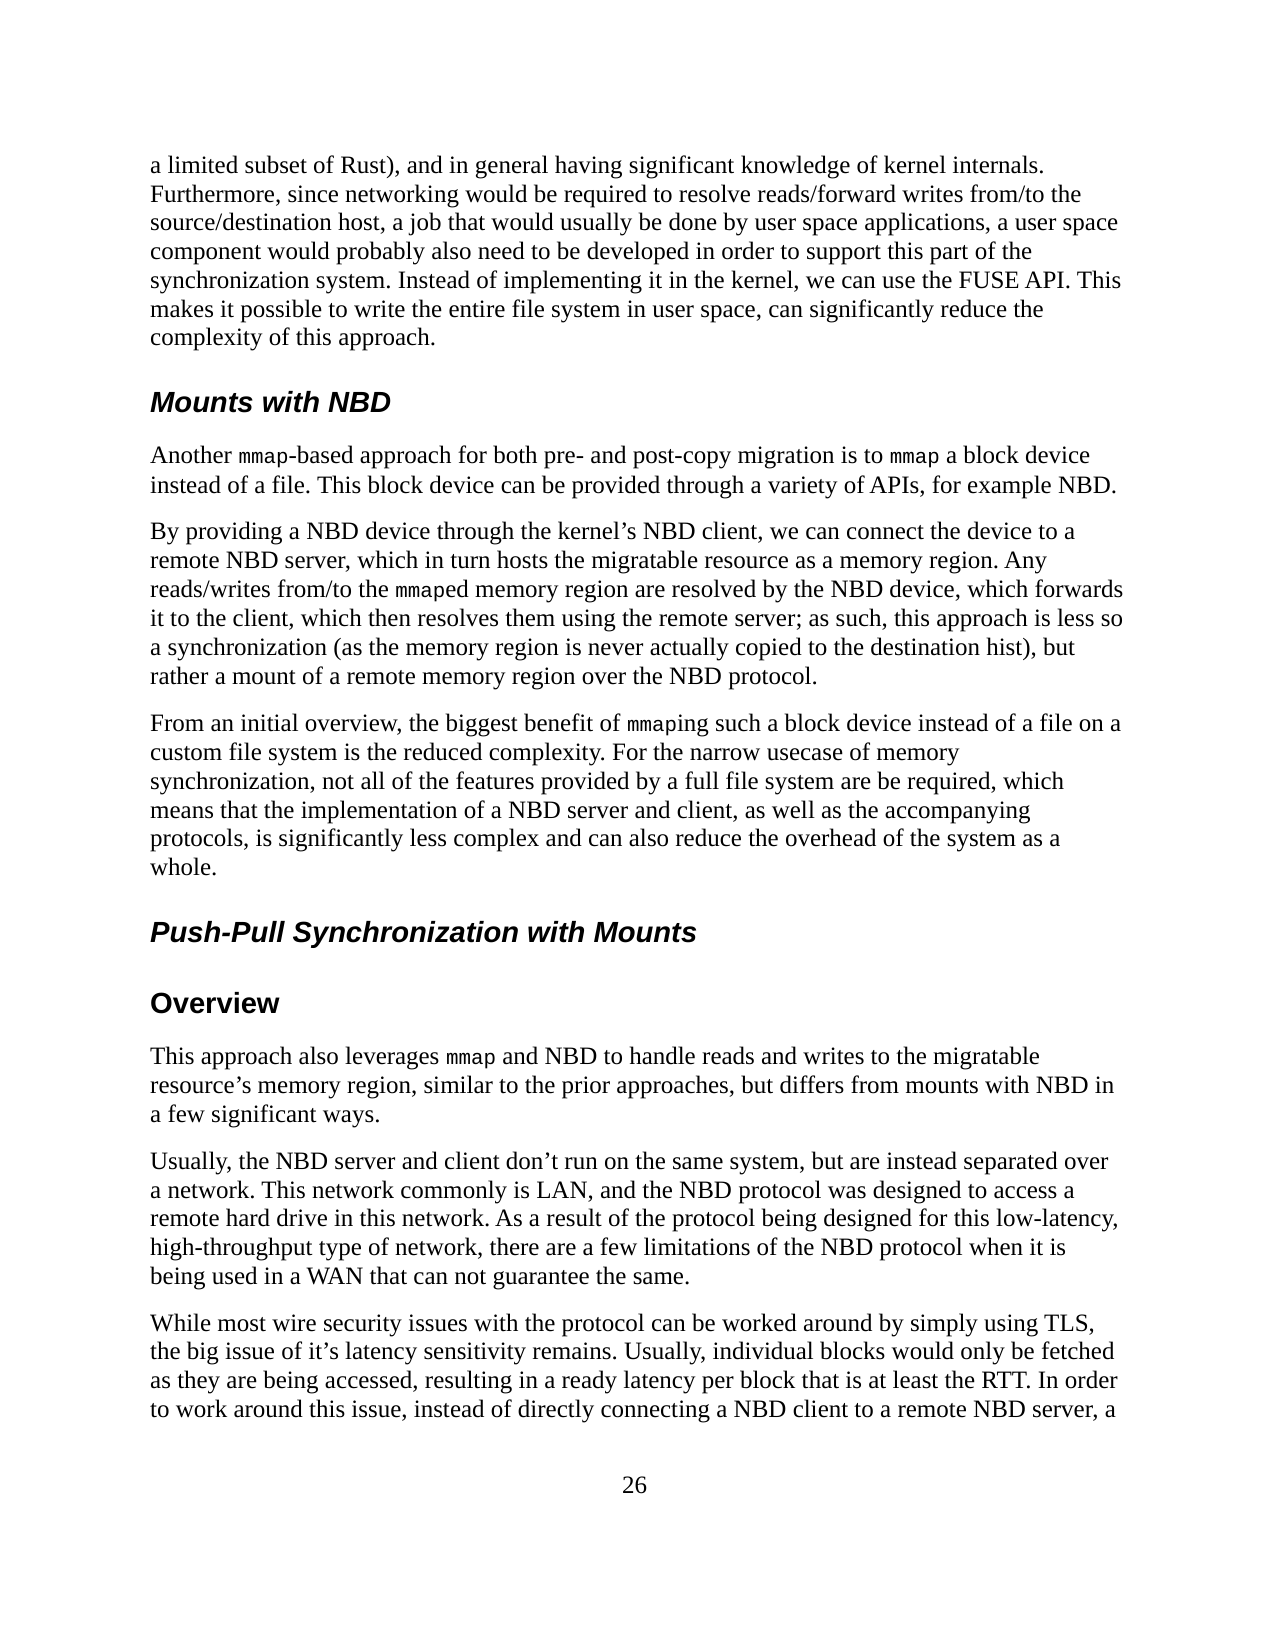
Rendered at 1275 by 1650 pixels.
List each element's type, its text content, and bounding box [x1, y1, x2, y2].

text From an initial overview, the biggest benefit of mmaping such a block device instead of a file on a custom file system is the reduced complexity. For the narrow usecase of memory synchronization, not all of the features provided by a full file system are be required, which means that the implementation of a NBD server and client, as well as the accompanying protocols, is significantly less complex and can also reduce the overhead of the system as a whole. [150, 708, 1125, 881]
subtitle Overview [150, 986, 1125, 1019]
subtitle Push-Pull Synchronization with Mounts [150, 915, 1125, 948]
text By providing a NBD device through the kernel’s NBD client, we can connect the device to a remote NBD server, which in turn hosts the migratable resource as a memory region. Any reads/writes from/to the mmaped memory region are resolved by the NBD device, which forwards it to the client, which then resolves them using the remote server; as such, this approach is less so a synchronization (as the memory region is never actually copied to the destination hist), but rather a mount of a remote memory region over the NBD protocol. [150, 516, 1125, 690]
text While most wire security issues with the protocol can be worked around by simply using TLS, the big issue of it’s latency sensitivity remains. Usually, individual blocks would only be fetched as they are being accessed, resulting in a ready latency per block that is at least the RTT. In order to work around this issue, instead of directly connecting a NBD client to a remote NBD server, a [150, 1308, 1125, 1423]
subtitle Mounts with NBD [150, 385, 1125, 419]
text Usually, the NBD server and client don’t run on the same system, but are instead separated over a network. This network commonly is LAN, and the NBD protocol was designed to access a remote hard drive in this network. As a result of the protocol being designed for this low-latency, high-throughput type of network, there are a few limitations of the NBD protocol when it is being used in a WAN that can not guarantee the same. [150, 1146, 1125, 1290]
text This approach also leverages mmap and NBD to handle reads and writes to the migratable resource’s memory region, similar to the prior approaches, but differs from mounts with NBD in a few significant ways. [150, 1041, 1125, 1128]
text a limited subset of Rust), and in general having significant knowledge of kernel internals. Furthermore, since networking would be required to resolve reads/forward writes from/to the source/destination host, a job that would usually be done by user space applications, a user space component would probably also need to be developed in order to support this part of the synchronization system. Instead of implementing it in the kernel, we can use the FUSE API. This makes it possible to write the entire file system in user space, can significantly reduce the complexity of this approach. [150, 150, 1125, 351]
text Another mmap-based approach for both pre- and post-copy migration is to mmap a block device instead of a file. This block device can be provided through a variety of APIs, for example NBD. [150, 440, 1125, 498]
